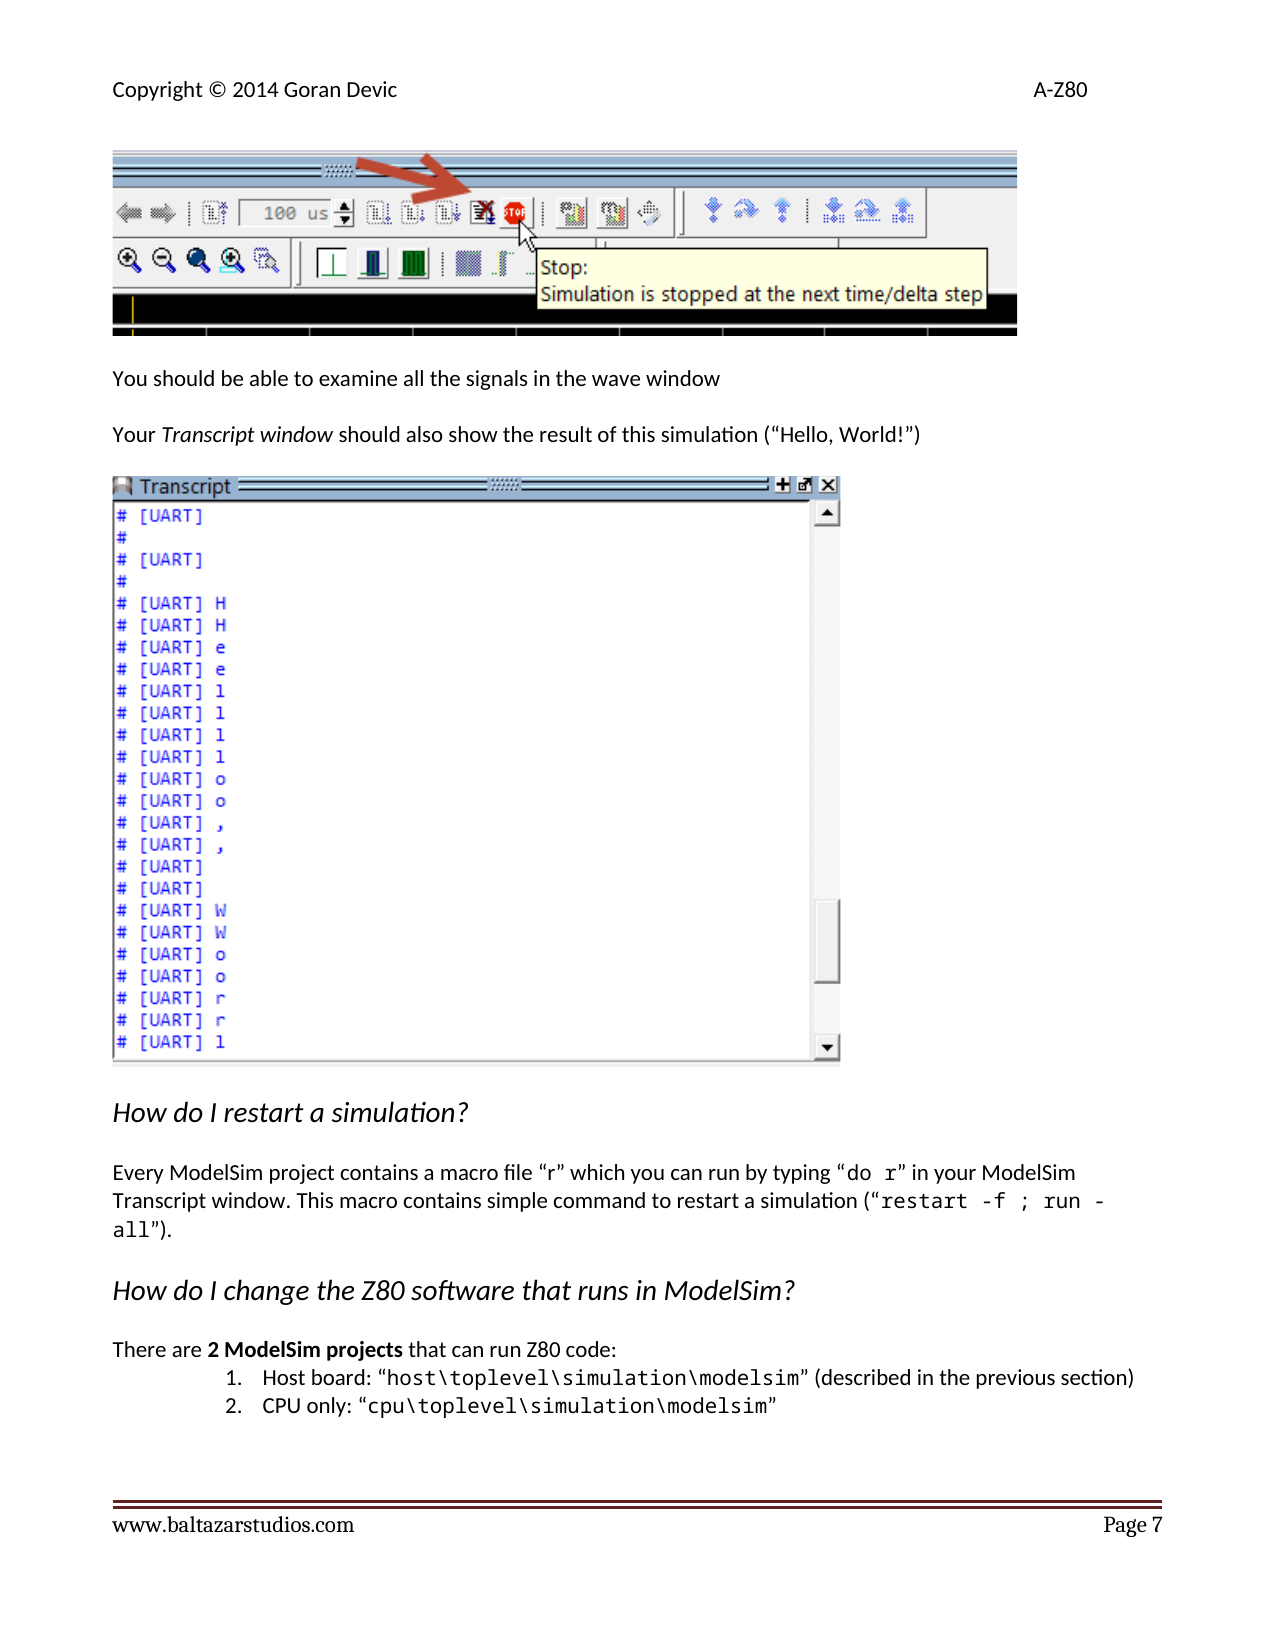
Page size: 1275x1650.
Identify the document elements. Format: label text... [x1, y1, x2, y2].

text How do I change the Z80 software that runs in ModelSim? [112, 1272, 1162, 1307]
list CPU only: “cpu\toplevel\simulation\modelsim” [225, 1392, 1162, 1420]
text How do I restart a simulation? [112, 1094, 1162, 1130]
list Host board: “host\toplevel\simulation\modelsim” (described in the previous section) [225, 1363, 1162, 1392]
text You should be able to examine all the signals in the wave window [112, 364, 1162, 392]
text Your Transcript window should also show the result of this simulation (“Hello, World!”) [112, 420, 1162, 448]
text There are 2 ModelSim projects that can run Z80 code: [112, 1335, 1162, 1363]
text Every ModelSim project contains a macro file “r” which you can run by typing “do r” in your ModelSim Transcript window. This macro contains simple command to restart a simulation (“restart -f ; run -all”). [112, 1158, 1162, 1243]
